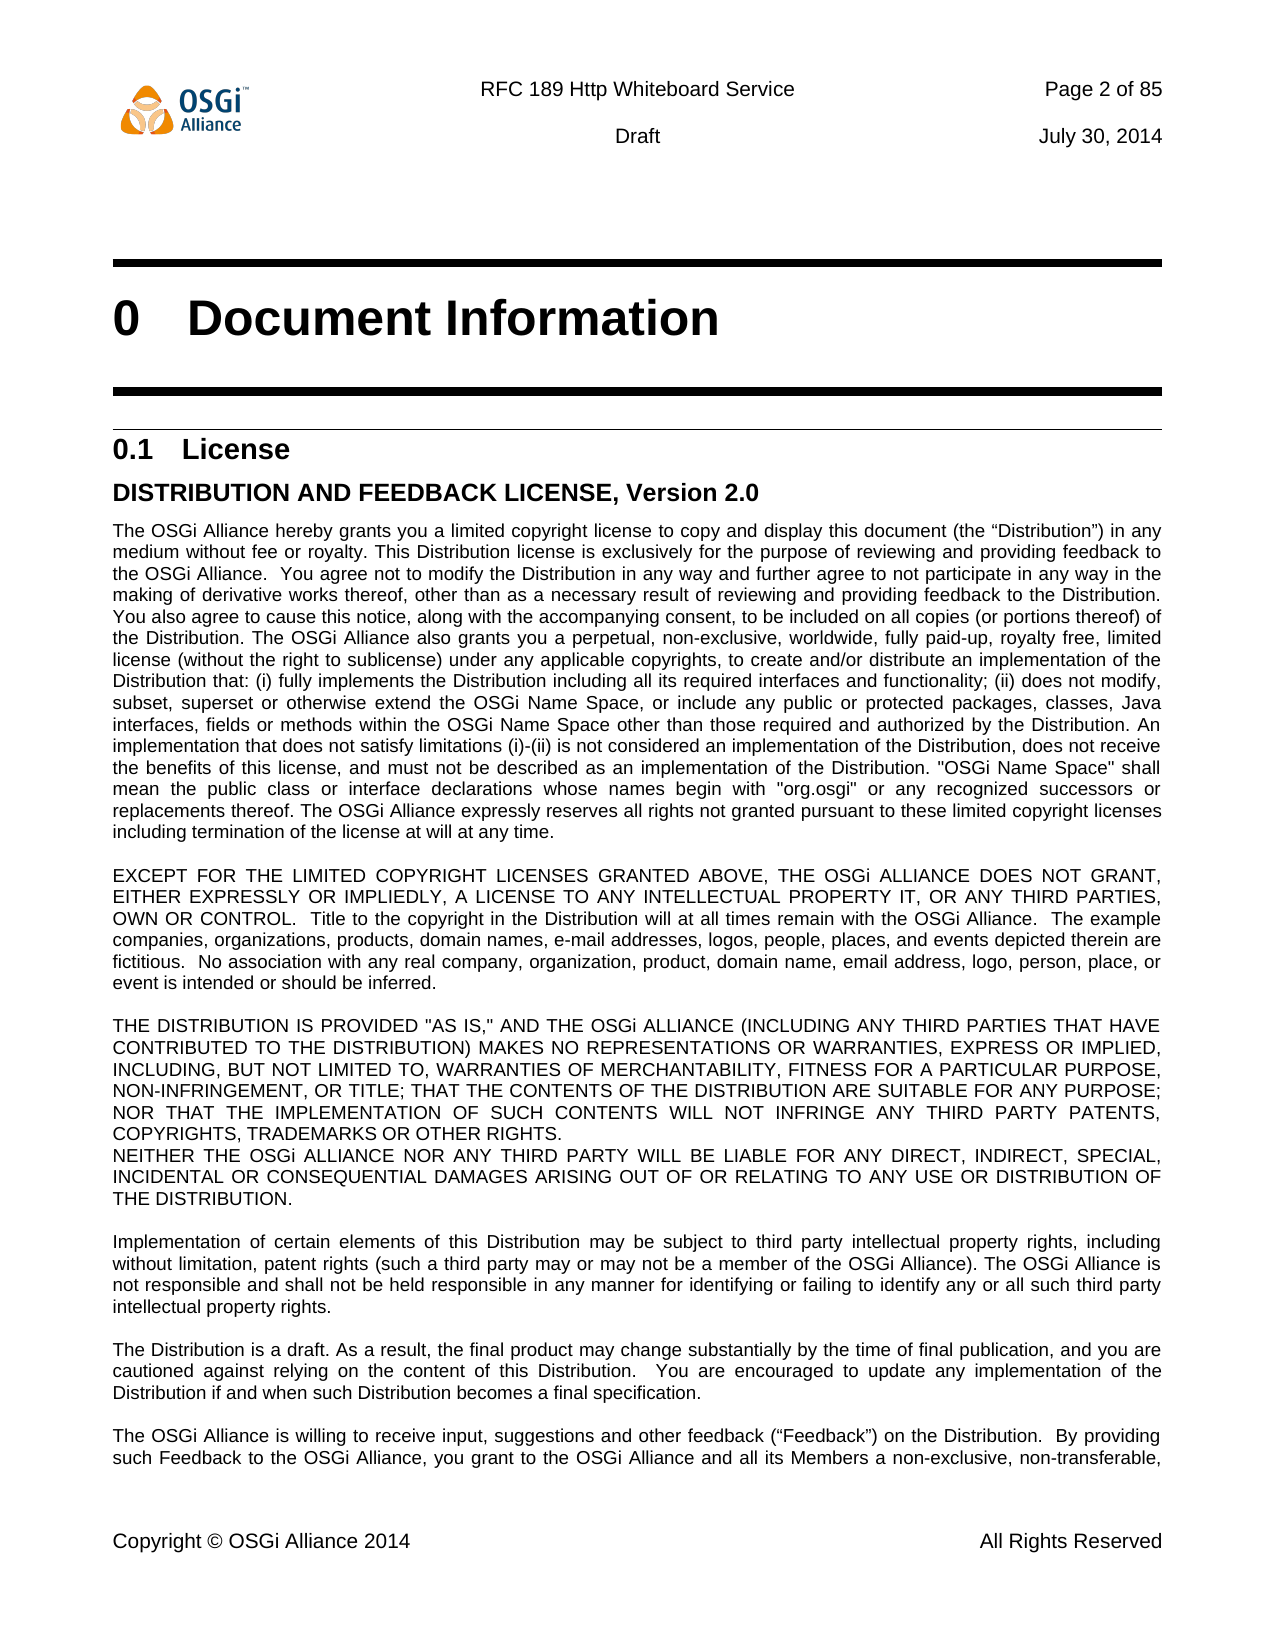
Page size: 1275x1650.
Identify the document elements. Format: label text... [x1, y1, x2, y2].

text THE DISTRIBUTION IS PROVIDED "AS IS," AND THE OSGi ALLIANCE (INCLUDING ANY THIRD PARTIES THAT HAVE CONTRIBUTED TO THE DISTRIBUTION) MAKES NO REPRESENTATIONS OR WARRANTIES, EXPRESS OR IMPLIED, INCLUDING, BUT NOT LIMITED TO, WARRANTIES OF MERCHANTABILITY, FITNESS FOR A PARTICULAR PURPOSE, NON-INFRINGEMENT, OR TITLE; THAT THE CONTENTS OF THE DISTRIBUTION ARE SUITABLE FOR ANY PURPOSE; NOR THAT THE IMPLEMENTATION OF SUCH CONTENTS WILL NOT INFRINGE ANY THIRD PARTY PATENTS, COPYRIGHTS, TRADEMARKS OR OTHER RIGHTS. [112, 1015, 1162, 1145]
picture [113, 78, 257, 142]
subtitle License [112, 430, 1162, 466]
text The OSGi Alliance hereby grants you a limited copyright license to copy and display this document (the “Distribution”) in any medium without fee or royalty. This Distribution license is exclusively for the purpose of reviewing and providing feedback to the OSGi Alliance. You agree not to modify the Distribution in any way and further agree to not participate in any way in the making of derivative works thereof, other than as a necessary result of reviewing and providing feedback to the Distribution. You also agree to cause this notice, along with the accompanying consent, to be included on all copies (or portions thereof) of the Distribution. The OSGi Alliance also grants you a perpetual, non-exclusive, worldwide, fully paid-up, royalty free, limited license (without the right to sublicense) under any applicable copyrights, to create and/or distribute an implementation of the Distribution that: (i) fully implements the Distribution including all its required interfaces and functionality; (ii) does not modify, subset, superset or otherwise extend the OSGi Name Space, or include any public or protected packages, classes, Java interfaces, fields or methods within the OSGi Name Space other than those required and authorized by the Distribution. An implementation that does not satisfy limitations (i)-(ii) is not considered an implementation of the Distribution, does not receive the benefits of this license, and must not be described as an implementation of the Distribution. "OSGi Name Space" shall mean the public class or interface declarations whose names begin with "org.osgi" or any recognized successors or replacements thereof. The OSGi Alliance expressly reserves all rights not granted pursuant to these limited copyright licenses including termination of the license at will at any time. [112, 519, 1162, 843]
text DISTRIBUTION AND FEEDBACK LICENSE, Version 2.0 [112, 478, 1162, 507]
text NEITHER THE OSGi ALLIANCE NOR ANY THIRD PARTY WILL BE LIABLE FOR ANY DIRECT, INDIRECT, SPECIAL, INCIDENTAL OR CONSEQUENTIAL DAMAGES ARISING OUT OF OR RELATING TO ANY USE OR DISTRIBUTION OF THE DISTRIBUTION. [112, 1145, 1162, 1209]
text The OSGi Alliance is willing to receive input, suggestions and other feedback (“Feedback”) on the Distribution. By providing such Feedback to the OSGi Alliance, you grant to the OSGi Alliance and all its Members a non-exclusive, non-transferable, [112, 1425, 1162, 1468]
text The Distribution is a draft. As a result, the final product may change substantially by the time of final publication, and you are cautioned against relying on the content of this Distribution. You are encouraged to update any implementation of the Distribution if and when such Distribution becomes a final specification. [112, 1339, 1162, 1403]
subtitle Document Information [112, 260, 1162, 396]
text Implementation of certain elements of this Distribution may be subject to third party intellectual property rights, including without limitation, patent rights (such a third party may or may not be a member of the OSGi Alliance). The OSGi Alliance is not responsible and shall not be held responsible in any manner for identifying or failing to identify any or all such third party intellectual property rights. [112, 1231, 1162, 1317]
text EXCEPT FOR THE LIMITED COPYRIGHT LICENSES GRANTED ABOVE, THE OSGi ALLIANCE DOES NOT GRANT, EITHER EXPRESSLY OR IMPLIEDLY, A LICENSE TO ANY INTELLECTUAL PROPERTY IT, OR ANY THIRD PARTIES, OWN OR CONTROL. Title to the copyright in the Distribution will at all times remain with the OSGi Alliance. The example companies, organizations, products, domain names, e-mail addresses, logos, people, places, and events depicted therein are fictitious. No association with any real company, organization, product, domain name, email address, logo, person, place, or event is intended or should be inferred. [112, 864, 1162, 994]
